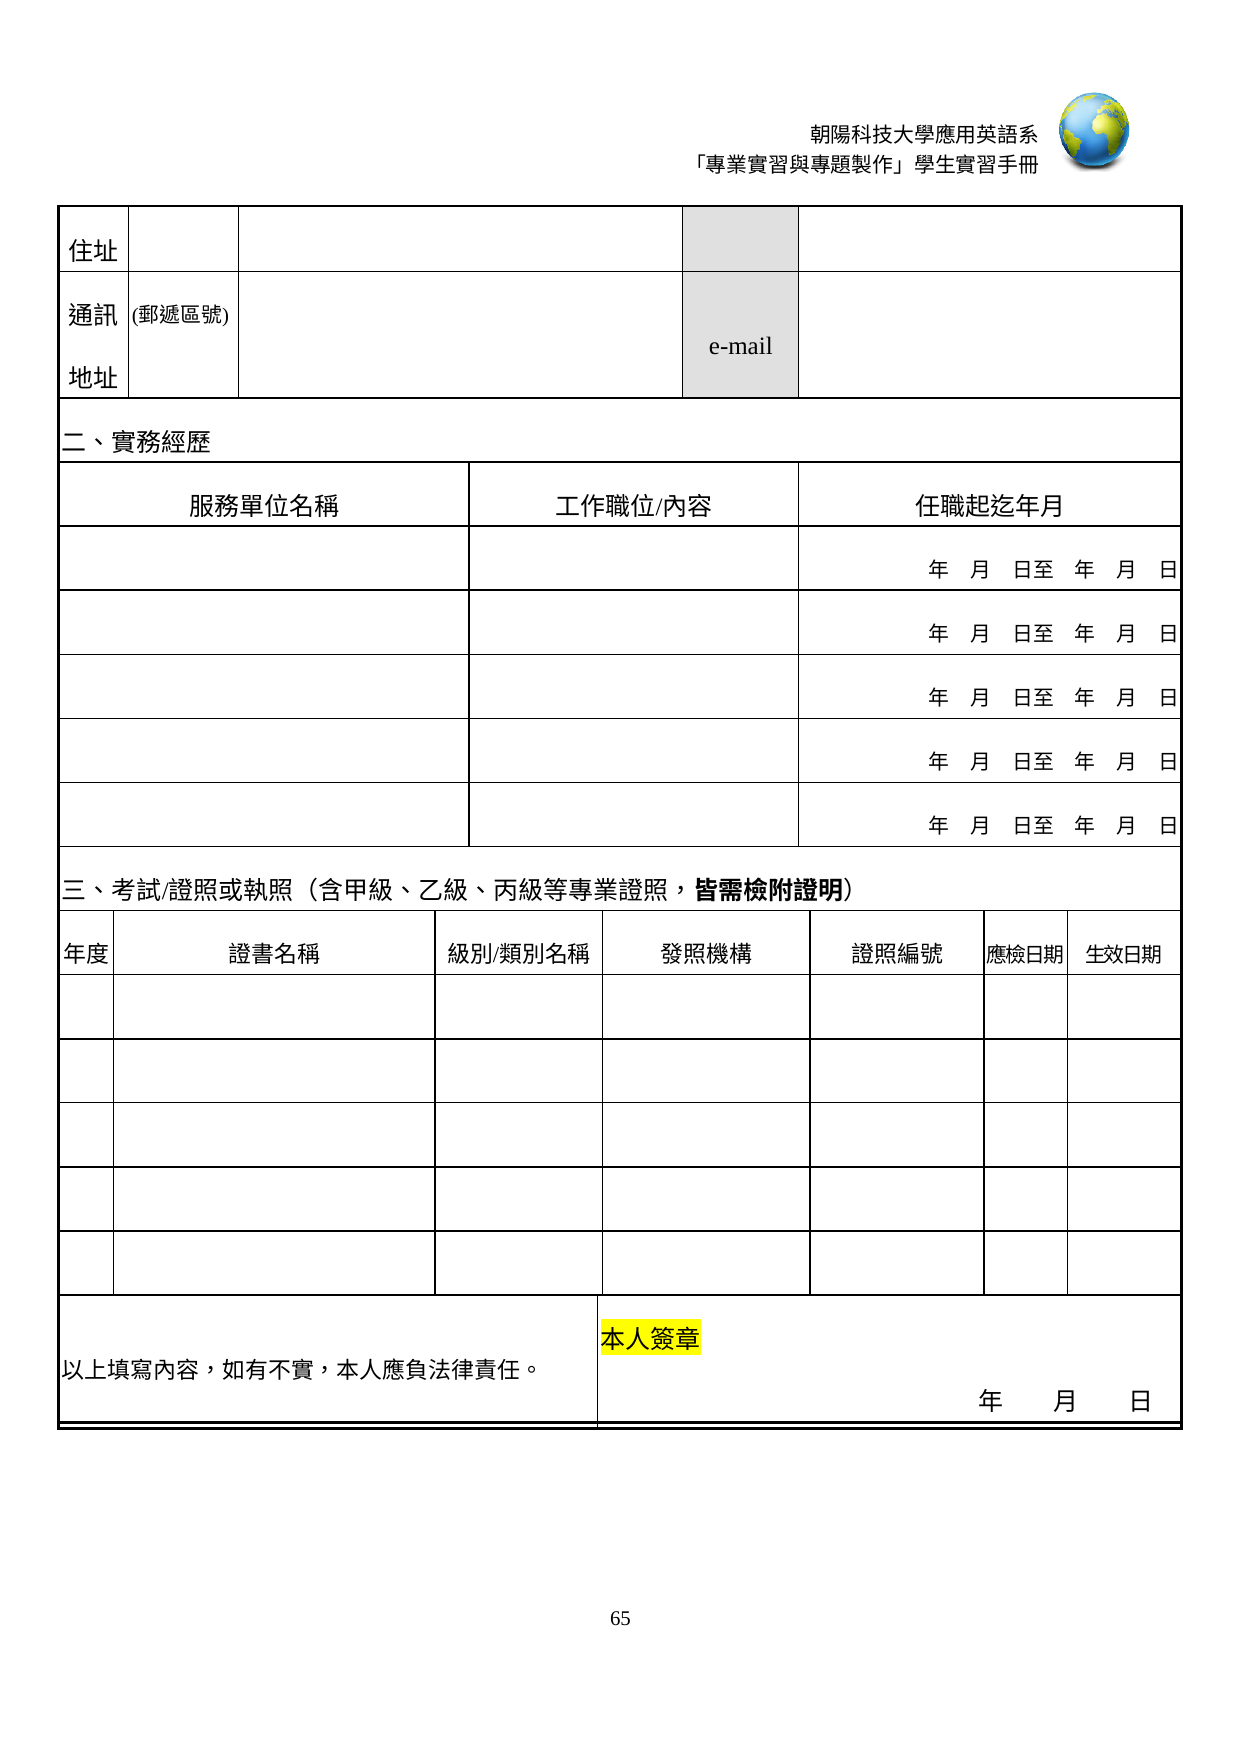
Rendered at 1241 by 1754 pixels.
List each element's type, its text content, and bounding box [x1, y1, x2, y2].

table_cell 任職起迄年月 [799, 463, 1180, 525]
table_cell [436, 1232, 602, 1294]
table_cell [239, 207, 682, 271]
table_cell 年 月 日至 年 月 日 [799, 527, 1180, 589]
table_cell 年 月 日至 年 月 日 [799, 591, 1180, 653]
table_cell 年 月 日至 年 月 日 [799, 719, 1180, 782]
table_cell [1068, 975, 1180, 1038]
table_cell 生效日期 [1068, 911, 1180, 974]
table_cell [114, 1168, 434, 1230]
table_cell [811, 1103, 983, 1166]
table_cell [799, 272, 1180, 397]
table_cell [436, 975, 602, 1038]
table_cell (郵遞區號) [129, 272, 238, 397]
table_cell [985, 1232, 1067, 1294]
table_cell [60, 719, 468, 782]
table_cell [114, 975, 434, 1038]
table_cell [436, 1103, 602, 1166]
table_cell [239, 272, 682, 397]
table_cell 年度 [60, 911, 113, 974]
table_cell [470, 783, 798, 846]
table_cell 證照編號 [811, 911, 983, 974]
table_cell [470, 527, 798, 589]
table_cell [129, 207, 238, 271]
table_cell [811, 1168, 983, 1230]
table_cell [603, 1103, 809, 1166]
table_cell 三、考試/證照或執照（含甲級、乙級、丙級等專業證照，皆需檢附證明） [60, 847, 1180, 910]
table_cell [114, 1103, 434, 1166]
table_cell [470, 719, 798, 782]
table_cell 級別/類別名稱 [436, 911, 602, 974]
table_cell [60, 591, 468, 653]
table_cell [603, 1040, 809, 1102]
table_cell [60, 1168, 113, 1230]
table_cell [60, 655, 468, 717]
table_cell [603, 1168, 809, 1230]
table_cell [811, 1232, 983, 1294]
table_cell [470, 655, 798, 717]
table_cell 以上填寫內容，如有不實，本人應負法律責任。 [60, 1296, 597, 1421]
table_cell 二、實務經歷 [60, 399, 1180, 461]
table_cell [811, 975, 983, 1038]
table_cell e-mail [683, 272, 798, 397]
table_cell 應檢日期 [985, 911, 1067, 974]
table_cell [436, 1168, 602, 1230]
table_cell [60, 1103, 113, 1166]
table_cell [603, 1232, 809, 1294]
table_cell [436, 1040, 602, 1102]
table_cell [114, 1040, 434, 1102]
table_cell 通訊地址 [60, 272, 128, 397]
table_cell [60, 975, 113, 1038]
table_cell [603, 975, 809, 1038]
table_cell [1068, 1040, 1180, 1102]
table_cell [60, 783, 468, 846]
table_cell 證書名稱 [114, 911, 434, 974]
table_cell [985, 1168, 1067, 1230]
table_cell [60, 1232, 113, 1294]
table_cell [985, 1103, 1067, 1166]
table_cell [799, 207, 1180, 271]
table_cell [985, 975, 1067, 1038]
table_cell 年 月 日至 年 月 日 [799, 783, 1180, 846]
table_cell 本人簽章 年 月 日 [598, 1296, 1180, 1421]
table_cell [60, 1040, 113, 1102]
table_cell [60, 527, 468, 589]
table_cell [1068, 1103, 1180, 1166]
table_cell [683, 207, 798, 271]
table_cell [1068, 1168, 1180, 1230]
table_cell 服務單位名稱 [60, 463, 468, 525]
table_cell [470, 591, 798, 653]
table_cell 工作職位/內容 [470, 463, 798, 525]
table_cell 年 月 日至 年 月 日 [799, 655, 1180, 717]
table_cell [1068, 1232, 1180, 1294]
table_cell 住址 [60, 207, 128, 271]
table_cell 發照機構 [603, 911, 809, 974]
table_cell [114, 1232, 434, 1294]
table_cell [811, 1040, 983, 1102]
table_cell [985, 1040, 1067, 1102]
